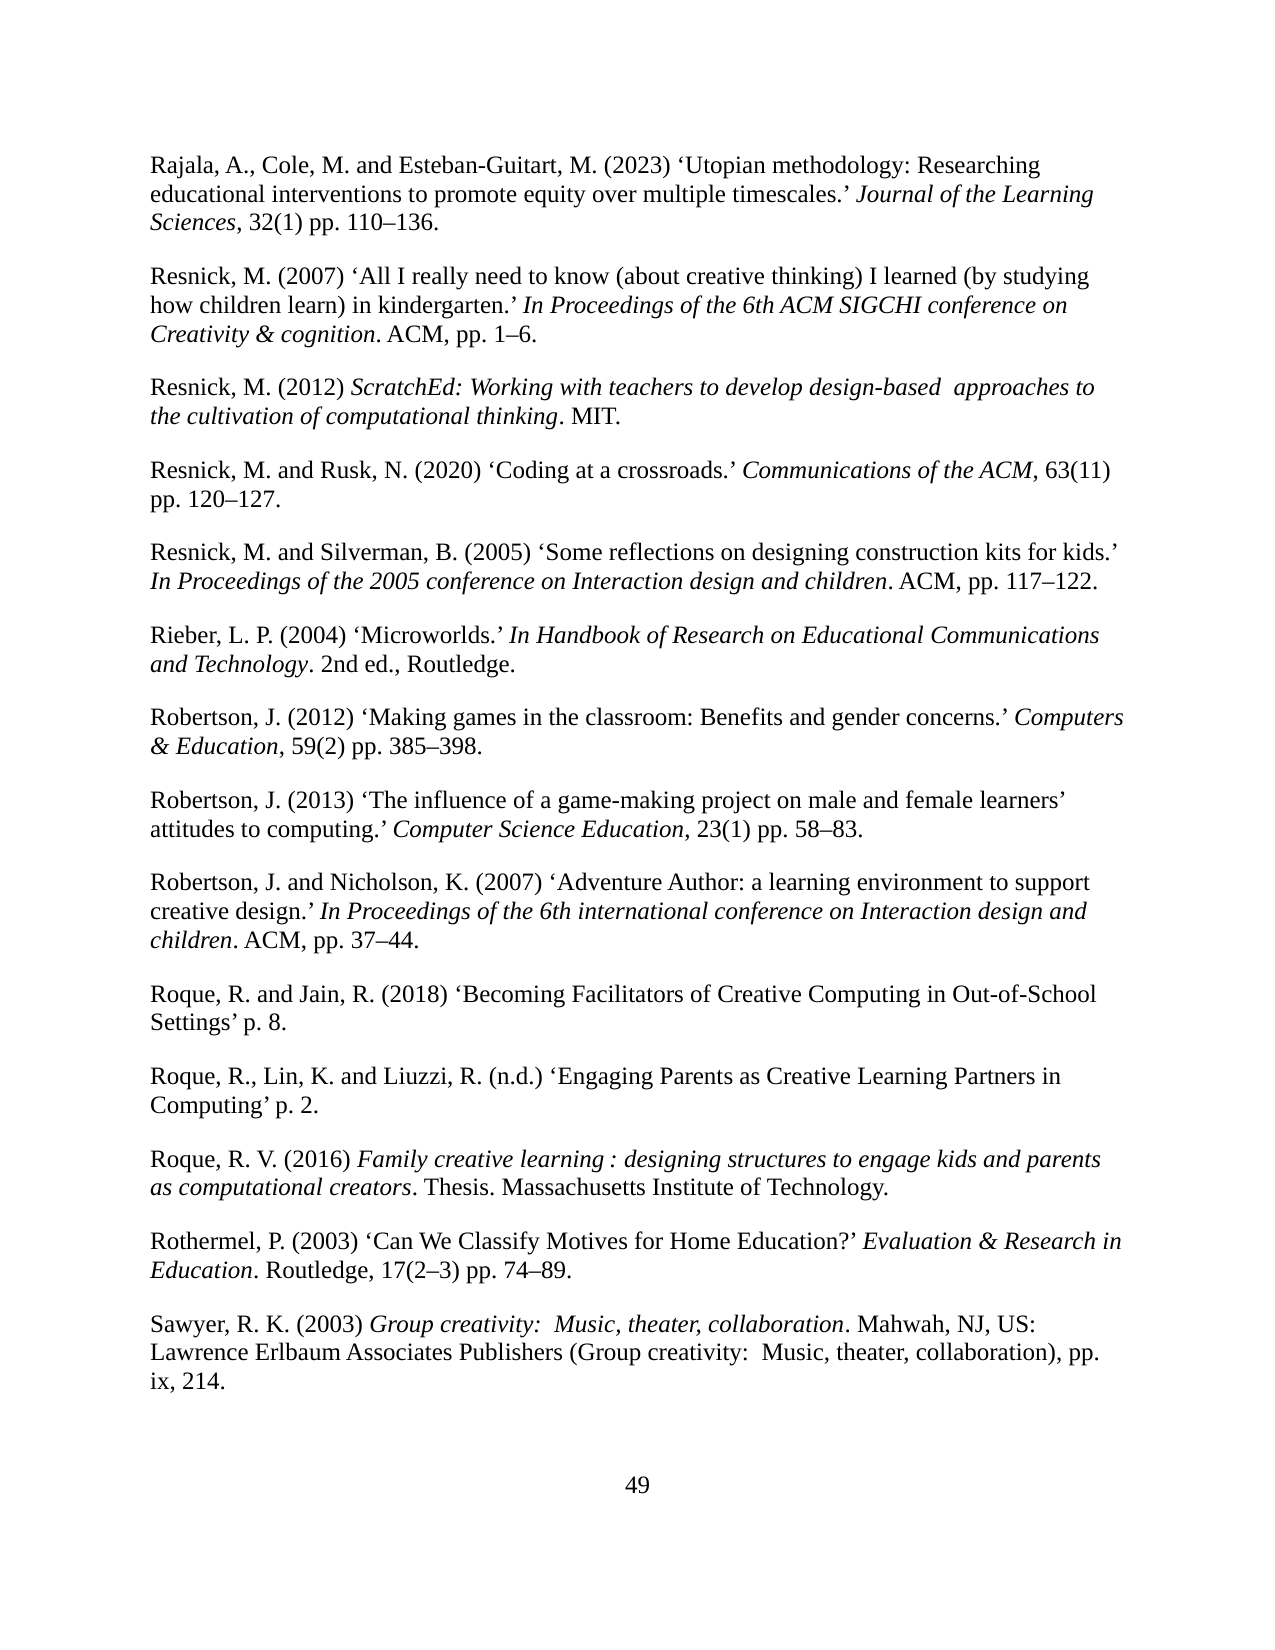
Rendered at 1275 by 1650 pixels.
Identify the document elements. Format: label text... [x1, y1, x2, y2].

text Resnick, M. and Silverman, B. (2005) ‘Some reflections on designing construction kits for kids.’ In Proceedings of the 2005 conference on Interaction design and children. ACM, pp. 117–122. [150, 537, 1125, 595]
text Rieber, L. P. (2004) ‘Microworlds.’ In Handbook of Research on Educational Communications and Technology. 2nd ed., Routledge. [150, 620, 1125, 677]
text Robertson, J. (2013) ‘The influence of a game-making project on male and female learners’ attitudes to computing.’ Computer Science Education, 23(1) pp. 58–83. [150, 785, 1125, 842]
text Roque, R. and Jain, R. (2018) ‘Becoming Facilitators of Creative Computing in Out-of-School Settings’ p. 8. [150, 979, 1125, 1036]
text Resnick, M. and Rusk, N. (2020) ‘Coding at a crossroads.’ Communications of the ACM, 63(11) pp. 120–127. [150, 455, 1125, 512]
text Resnick, M. (2007) ‘All I really need to know (about creative thinking) I learned (by studying how children learn) in kindergarten.’ In Proceedings of the 6th ACM SIGCHI conference on Creativity & cognition. ACM, pp. 1–6. [150, 261, 1125, 347]
text Rajala, A., Cole, M. and Esteban-Guitart, M. (2023) ‘Utopian methodology: Researching educational interventions to promote equity over multiple timescales.’ Journal of the Learning Sciences, 32(1) pp. 110–136. [150, 150, 1125, 236]
text Sawyer, R. K. (2003) Group creativity: Music, theater, collaboration. Mahwah, NJ, US: Lawrence Erlbaum Associates Publishers (Group creativity: Music, theater, collaboration), pp. ix, 214. [150, 1309, 1125, 1395]
text Robertson, J. and Nicholson, K. (2007) ‘Adventure Author: a learning environment to support creative design.’ In Proceedings of the 6th international conference on Interaction design and children. ACM, pp. 37–44. [150, 867, 1125, 954]
text Roque, R. V. (2016) Family creative learning : designing structures to engage kids and parents as computational creators. Thesis. Massachusetts Institute of Technology. [150, 1144, 1125, 1201]
text Resnick, M. (2012) ScratchEd: Working with teachers to develop design-based approaches to the cultivation of computational thinking. MIT. [150, 372, 1125, 430]
text Robertson, J. (2012) ‘Making games in the classroom: Benefits and gender concerns.’ Computers & Education, 59(2) pp. 385–398. [150, 702, 1125, 760]
text Roque, R., Lin, K. and Liuzzi, R. (n.d.) ‘Engaging Parents as Creative Learning Partners in Computing’ p. 2. [150, 1061, 1125, 1119]
text Rothermel, P. (2003) ‘Can We Classify Motives for Home Education?’ Evaluation & Research in Education. Routledge, 17(2–3) pp. 74–89. [150, 1226, 1125, 1284]
